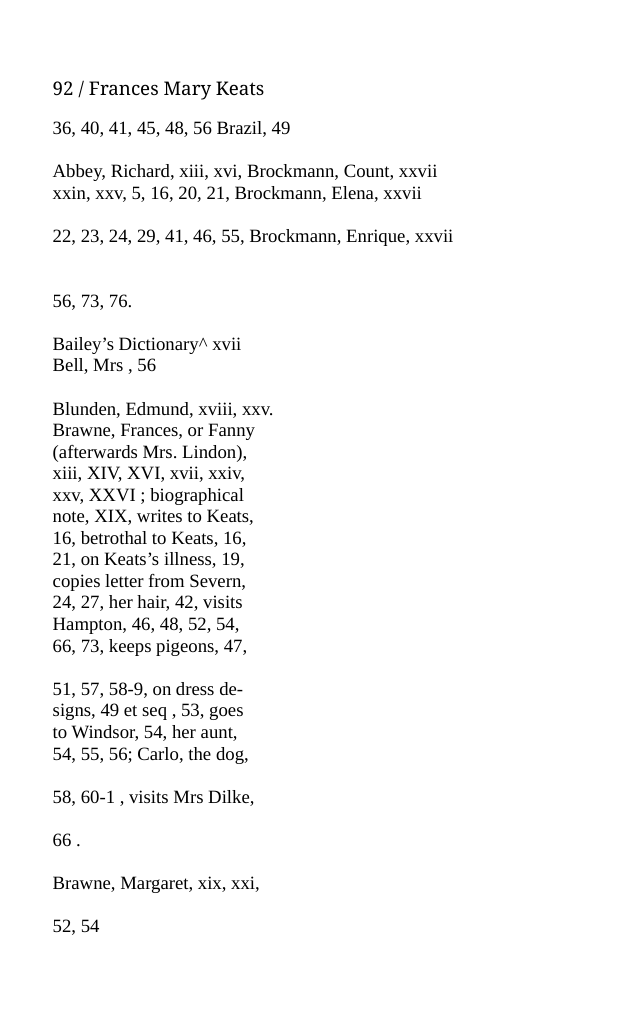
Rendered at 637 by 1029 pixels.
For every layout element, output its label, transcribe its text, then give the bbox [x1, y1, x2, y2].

text 58, 60-1 , visits Mrs Dilke, [52, 786, 538, 807]
text 52, 54 [52, 915, 538, 936]
text 22, 23, 24, 29, 41, 46, 55, Brockmann, Enrique, xxvii [52, 225, 538, 246]
text xiii, XIV, XVI, xvii, xxiv, [52, 462, 538, 484]
text Brawne, Frances, or Fanny [52, 419, 538, 441]
text 36, 40, 41, 45, 48, 56 Brazil, 49 [52, 117, 538, 139]
text Hampton, 46, 48, 52, 54, [52, 613, 538, 634]
text note, XIX, writes to Keats, [52, 505, 538, 527]
text Blunden, Edmund, xviii, xxv. [52, 397, 538, 419]
text 56, 73, 76. [52, 289, 538, 311]
text 24, 27, her hair, 42, visits [52, 591, 538, 613]
text Bell, Mrs , 56 [52, 354, 538, 376]
text Bailey’s Dictionary^ xvii [52, 333, 538, 354]
text Brawne, Margaret, xix, xxi, [52, 872, 538, 893]
text (afterwards Mrs. Lindon), [52, 441, 538, 462]
text to Windsor, 54, her aunt, [52, 721, 538, 742]
text 54, 55, 56; Carlo, the dog, [52, 742, 538, 764]
text Abbey, Richard, xiii, xvi, Brockmann, Count, xxvii [52, 160, 538, 182]
text xxin, xxv, 5, 16, 20, 21, Brockmann, Elena, xxvii [52, 182, 538, 203]
text 51, 57, 58-9, on dress de- [52, 678, 538, 699]
text 66 . [52, 829, 538, 850]
text 66, 73, keeps pigeons, 47, [52, 634, 538, 656]
text copies letter from Severn, [52, 570, 538, 591]
text 21, on Keats’s illness, 19, [52, 548, 538, 570]
text 16, betrothal to Keats, 16, [52, 527, 538, 548]
text signs, 49 et seq , 53, goes [52, 699, 538, 721]
text xxv, XXVI ; biographical [52, 484, 538, 505]
